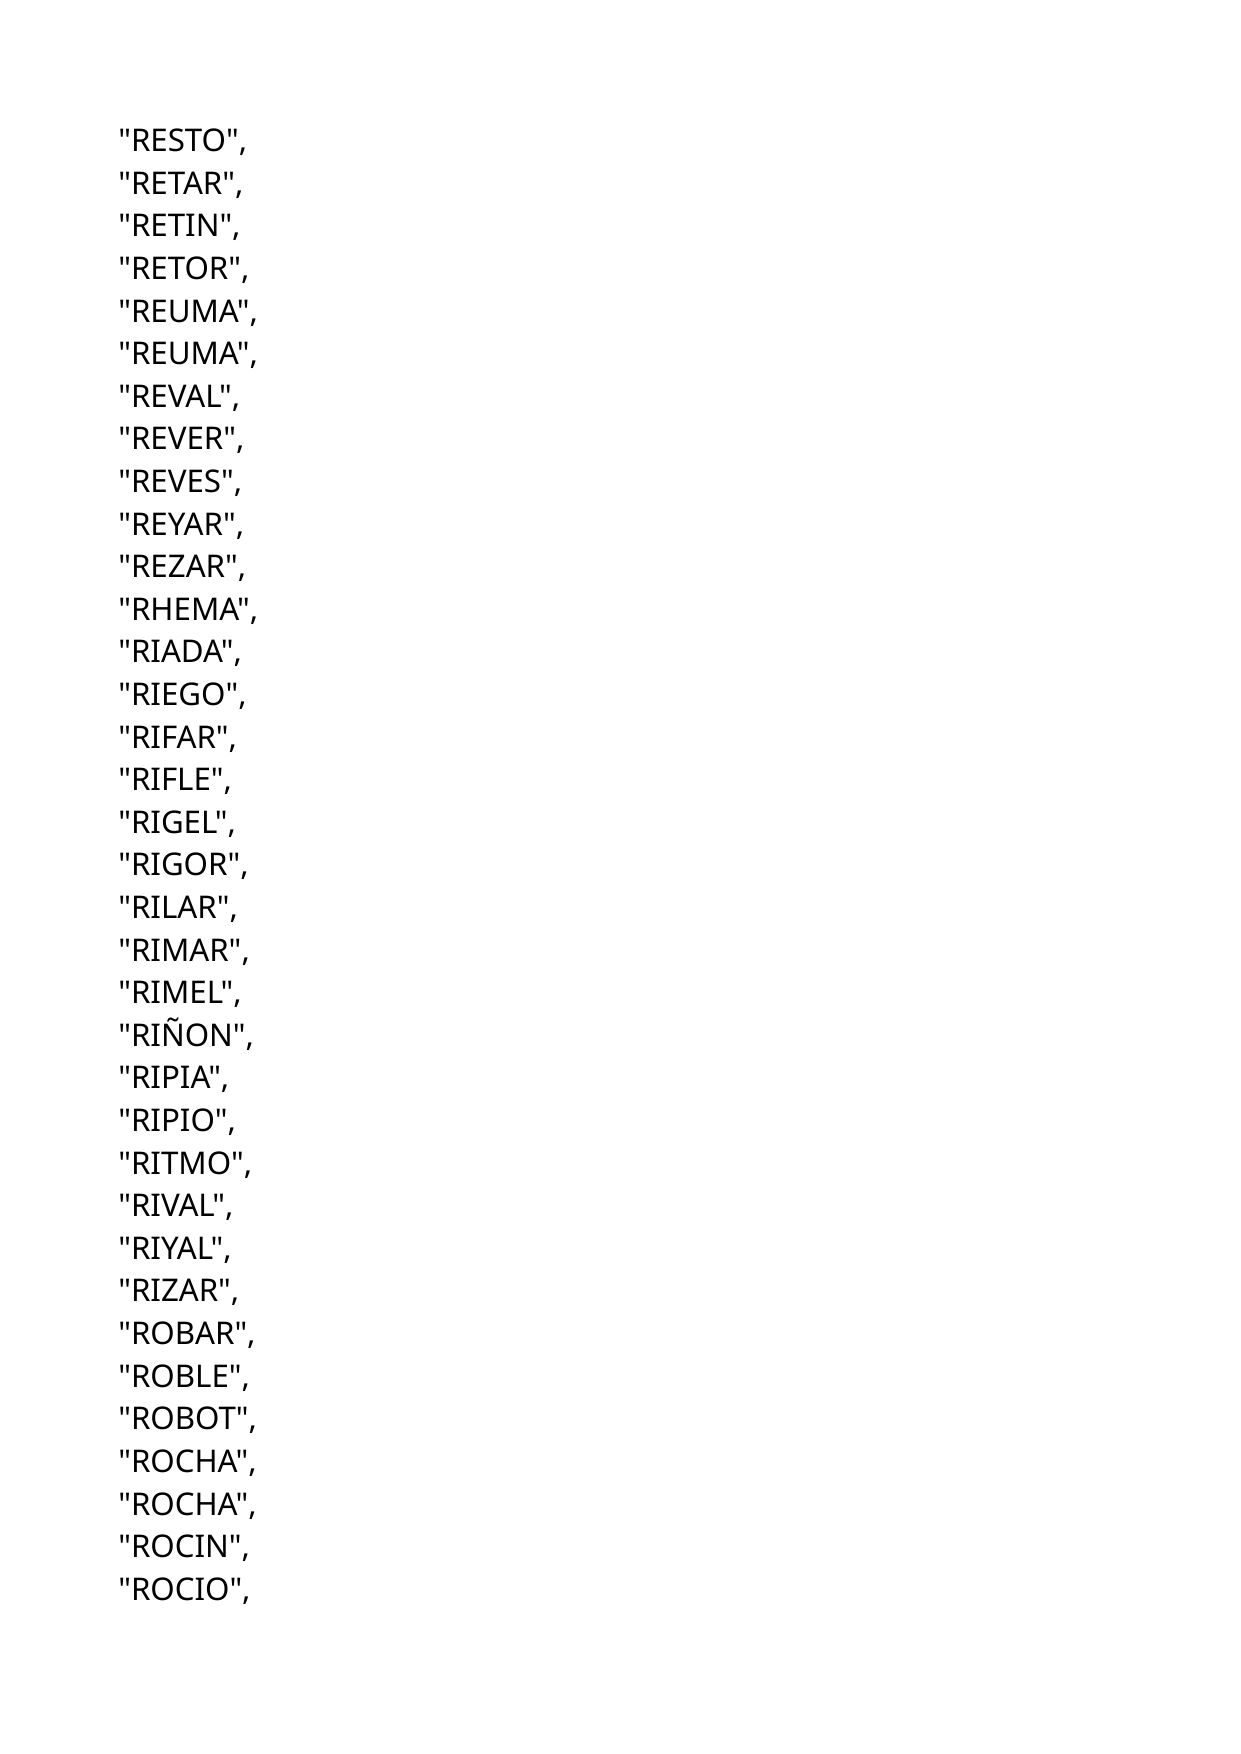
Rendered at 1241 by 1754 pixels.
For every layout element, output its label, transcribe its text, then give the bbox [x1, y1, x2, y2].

text "RHEMA", [118, 587, 1122, 629]
text "REVER", [118, 416, 1122, 459]
text "ROBOT", [118, 1396, 1122, 1439]
text "REUMA", [118, 288, 1122, 331]
text "RIGEL", [118, 800, 1122, 842]
text "REYAR", [118, 502, 1122, 544]
text "ROCIO", [118, 1567, 1122, 1609]
text "RETAR", [118, 161, 1122, 203]
text "RITMO", [118, 1141, 1122, 1183]
text "RETIN", [118, 203, 1122, 246]
text "ROCHA", [118, 1481, 1122, 1524]
text "ROBAR", [118, 1311, 1122, 1354]
text "ROCIN", [118, 1524, 1122, 1567]
text "RETOR", [118, 246, 1122, 288]
text "RIMAR", [118, 928, 1122, 970]
text "RIGOR", [118, 842, 1122, 885]
text "RIÑON", [118, 1013, 1122, 1055]
text "REVES", [118, 459, 1122, 502]
text "RIZAR", [118, 1268, 1122, 1311]
text "RIFLE", [118, 757, 1122, 800]
text "RIPIO", [118, 1098, 1122, 1141]
text "REZAR", [118, 544, 1122, 587]
text "RIFAR", [118, 714, 1122, 757]
text "RIEGO", [118, 672, 1122, 714]
text "RIYAL", [118, 1226, 1122, 1268]
text "REVAL", [118, 374, 1122, 416]
text "RIPIA", [118, 1055, 1122, 1098]
text "ROCHA", [118, 1439, 1122, 1481]
text "RILAR", [118, 885, 1122, 928]
text "RIMEL", [118, 970, 1122, 1013]
text "REUMA", [118, 331, 1122, 374]
text "RIVAL", [118, 1183, 1122, 1226]
text "ROBLE", [118, 1354, 1122, 1396]
text "RIADA", [118, 629, 1122, 672]
text "RESTO", [118, 118, 1122, 161]
